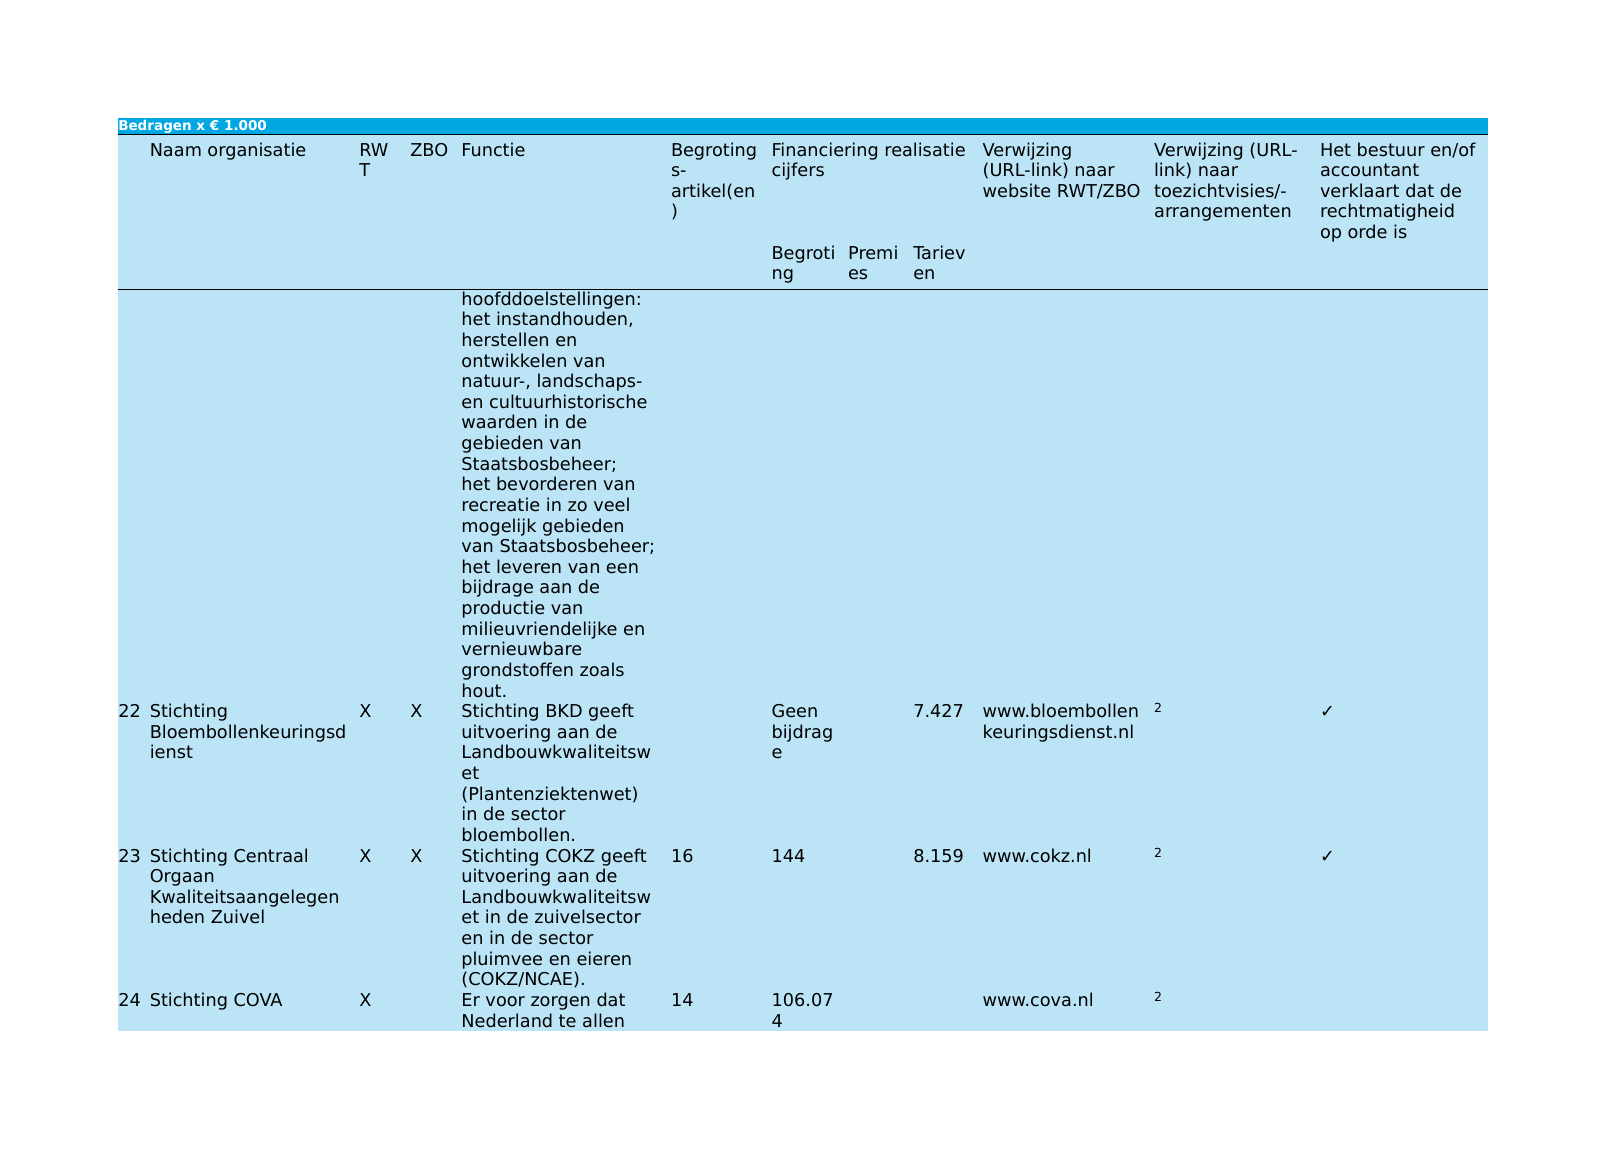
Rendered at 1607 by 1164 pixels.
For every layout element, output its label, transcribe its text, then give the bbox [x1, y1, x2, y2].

table_cell [118, 290, 143, 701]
table_cell Naam organisatie [144, 135, 353, 243]
table_cell [665, 243, 765, 289]
table_cell Functie [455, 135, 665, 243]
table_cell [977, 290, 1148, 701]
table_cell [1148, 243, 1314, 289]
table_cell [842, 846, 907, 990]
table_cell Er voor zorgen dat Nederland te allen [455, 990, 665, 1031]
table_cell www.bloembollenkeuringsdienst.nl [977, 701, 1148, 846]
table_cell [1314, 290, 1488, 701]
table_cell X [404, 701, 455, 846]
table_cell [118, 243, 143, 289]
table_cell [404, 243, 455, 289]
table_cell [455, 243, 665, 289]
table_cell 2 [1148, 846, 1314, 990]
table_cell X [353, 990, 404, 1031]
table_cell X [404, 846, 455, 990]
table_cell 2 [1148, 990, 1314, 1031]
table_cell 22 [118, 701, 143, 846]
table_cell 8.159 [907, 846, 977, 990]
table_cell [842, 290, 907, 701]
table_cell www.cokz.nl [977, 846, 1148, 990]
table_cell Tarieven [907, 243, 977, 289]
table_cell 106.074 [765, 990, 842, 1031]
table_cell Begroting [765, 243, 842, 289]
table_cell Geen bijdrage [765, 701, 842, 846]
table_cell 7.427 [907, 701, 977, 846]
table_header Bedragen x € 1.000 [118, 118, 1488, 134]
table_cell [144, 243, 353, 289]
table_cell [1314, 243, 1488, 289]
table_cell Begrotings- artikel(en) [665, 135, 765, 243]
table_cell 14 [665, 990, 765, 1031]
table_cell Stichting BKD geeft uitvoering aan de Landbouwkwaliteitswet (Plantenziektenwet) in de sector bloembollen. [455, 701, 665, 846]
table_cell 23 [118, 846, 143, 990]
table_cell [842, 990, 907, 1031]
table_cell Premies [842, 243, 907, 289]
table_cell ✓ [1314, 846, 1488, 990]
table_cell Financiering realisatie cijfers [765, 135, 977, 243]
table_cell www.cova.nl [977, 990, 1148, 1031]
table_cell [353, 290, 404, 701]
table_cell 24 [118, 990, 143, 1031]
table_cell [842, 701, 907, 846]
table_cell [907, 290, 977, 701]
table_cell hoofddoelstellingen: het instandhouden, herstellen en ontwikkelen van natuur-, landschaps- en cultuurhistorische waarden in de gebieden van Staatsbosbeheer; het bevorderen van recreatie in zo veel mogelijk gebieden van Staatsbosbeheer; het leveren van een bijdrage aan de productie van milieuvriendelijke en vernieuwbare grondstoffen zoals hout. [455, 290, 665, 701]
table_cell X [353, 701, 404, 846]
table_cell X [353, 846, 404, 990]
table_cell 144 [765, 846, 842, 990]
table_cell [977, 243, 1148, 289]
table_cell [1148, 290, 1314, 701]
table_cell Stichting Bloembollenkeuringsdienst [144, 701, 353, 846]
table_cell 2 [1148, 701, 1314, 846]
table_cell [404, 990, 455, 1031]
table_cell [665, 701, 765, 846]
table_cell [1314, 990, 1488, 1031]
table_cell [765, 290, 842, 701]
table_cell [404, 290, 455, 701]
table_cell 16 [665, 846, 765, 990]
table_cell [144, 290, 353, 701]
table_cell Stichting Centraal Orgaan Kwaliteitsaangelegenheden Zuivel [144, 846, 353, 990]
table_cell [665, 290, 765, 701]
table_cell ZBO [404, 135, 455, 243]
table_cell Het bestuur en/of accountant verklaart dat de rechtmatigheid op orde is [1314, 135, 1488, 243]
table_cell Stichting COVA [144, 990, 353, 1031]
table_cell Stichting COKZ geeft uitvoering aan de Landbouwkwaliteitswet in de zuivelsector en in de sector pluimvee en eieren (COKZ/NCAE). [455, 846, 665, 990]
table_cell Verwijzing (URL-link) naar website RWT/ZBO [977, 135, 1148, 243]
table_cell [907, 990, 977, 1031]
table_cell RWT [353, 135, 404, 243]
table_cell [353, 243, 404, 289]
table_cell [118, 135, 143, 243]
table_cell Verwijzing (URL-link) naar toezichtvisies/-arrangementen [1148, 135, 1314, 243]
table_cell ✓ [1314, 701, 1488, 846]
